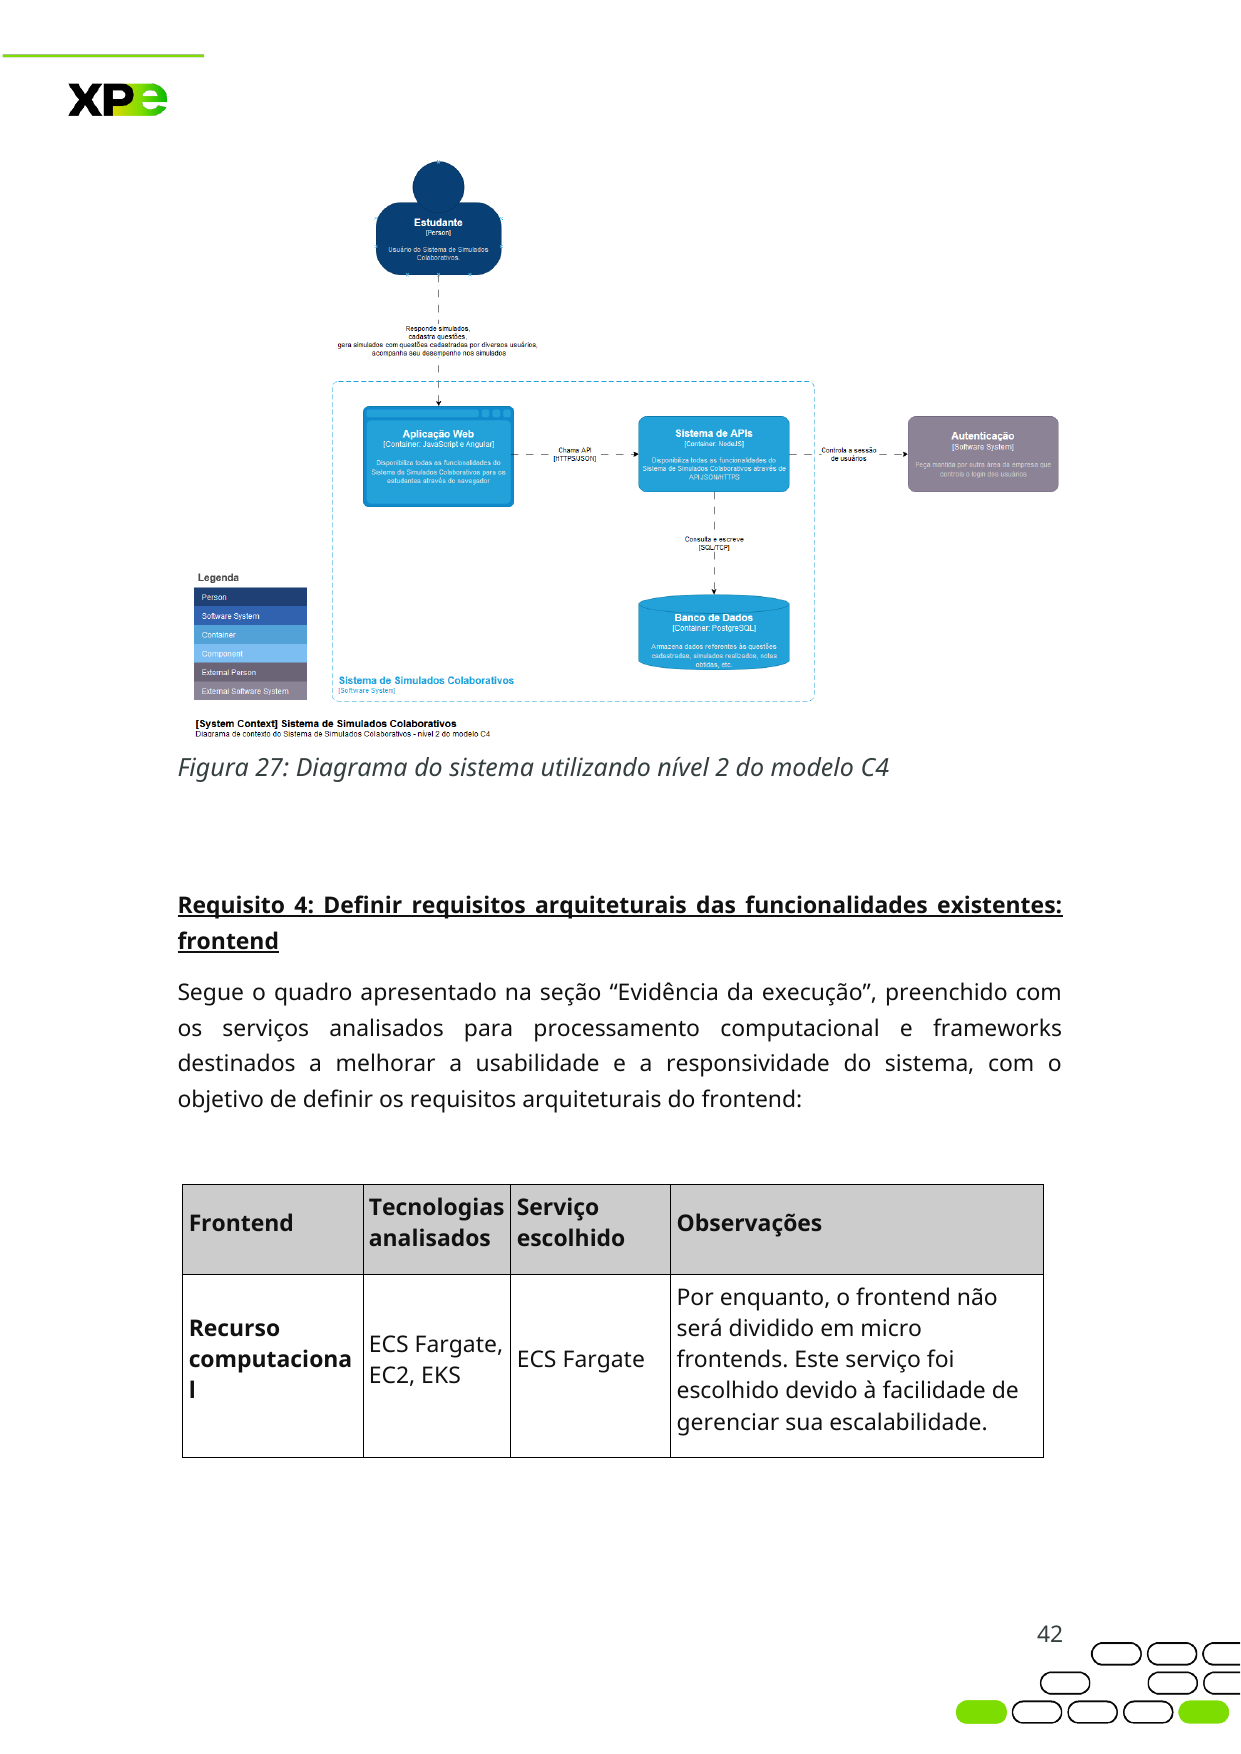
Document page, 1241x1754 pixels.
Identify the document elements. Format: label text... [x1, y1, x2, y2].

picture [2, 51, 205, 148]
table_header Serviço escolhido [511, 1185, 670, 1274]
text frontend [177, 916, 1063, 956]
table_cell ECS Fargate, EC2, EKS [364, 1275, 510, 1457]
picture [955, 1642, 1241, 1724]
table_header Frontend [183, 1185, 363, 1274]
text Segue o quadro apresentado na seção “Evidência da execução”, preenchido com os serviços analisados para processamento computacional e frameworks destinados a melhorar a usabilidade e a responsividade do sistema, com o objetivo de definir os requisitos arquiteturais do frontend: [177, 976, 1063, 1114]
table_cell Recurso computacional [183, 1275, 363, 1457]
table_header Tecnologias analisados [364, 1185, 510, 1274]
text Figura 27: Diagrama do sistema utilizando nível 2 do modelo C4 [177, 737, 1063, 783]
table_cell Por enquanto, o frontend não será dividido em micro frontends. Este serviço foi escolhido devido à facilidade de gerenciar sua escalabilidade. [671, 1275, 1043, 1457]
text Requisito 4: Definir requisitos arquiteturais das funcionalidades existentes: [177, 889, 1063, 915]
picture [177, 160, 1063, 737]
table_header Observações [671, 1185, 1043, 1274]
table_cell ECS Fargate [511, 1275, 670, 1457]
